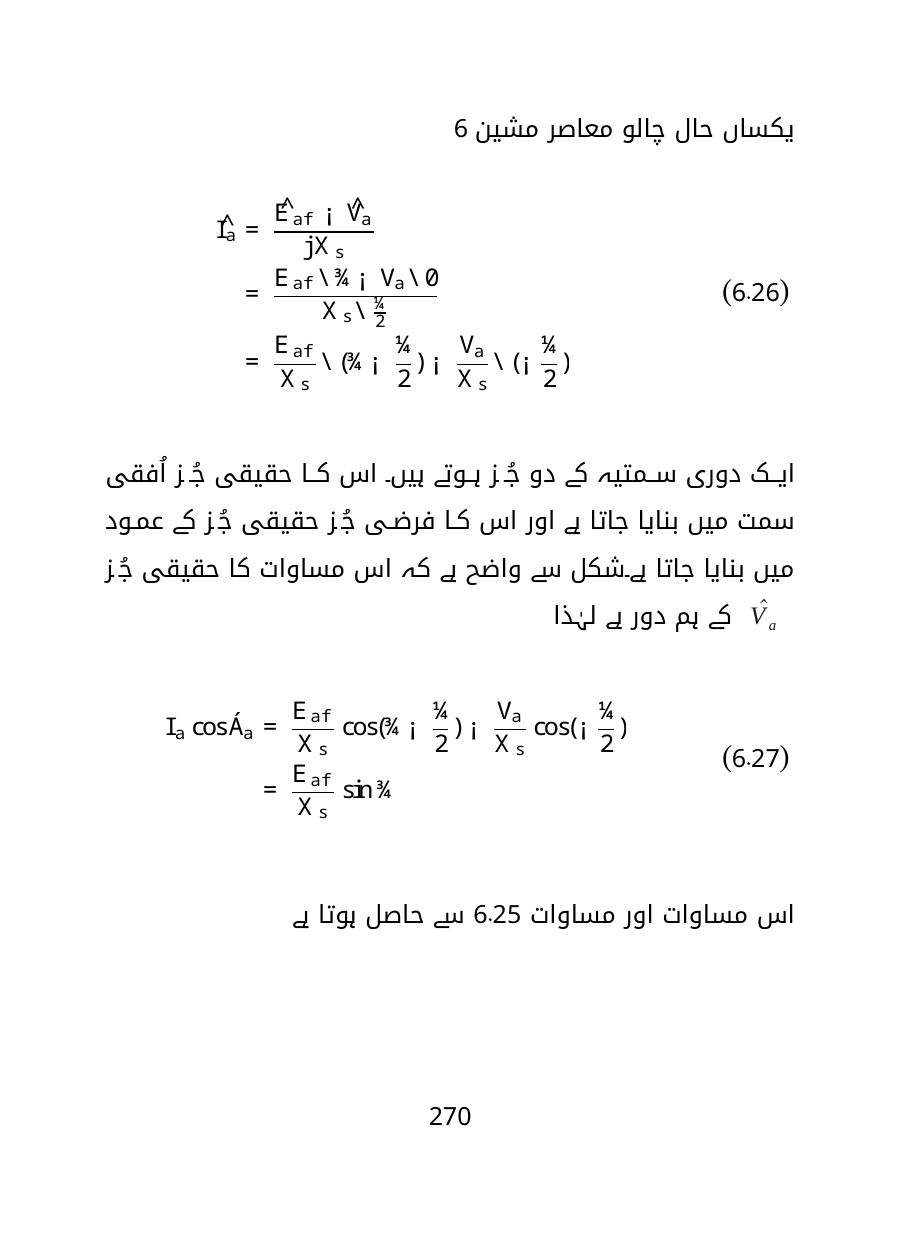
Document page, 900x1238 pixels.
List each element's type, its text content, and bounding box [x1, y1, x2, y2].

text ایک دوری سمتیہ کے دو جُز ہوتے ہیں۔ اس کا حقیقی جُز اُفقی سمت میں بنایا جاتا ہے اور اس کا فرضی جُز حقیقی جُز کے عمود میں بنایا جاتا ہے۔شکل سے واضح ہے کہ اس مساوات کا حقیقی جُز کے ہم دور ہے لہٰذا [105, 450, 795, 640]
table_header [105, 686, 692, 844]
table_header [105, 183, 686, 416]
table_header (6.26) [686, 183, 795, 416]
text اس مساوات اور مساوات 6.25 سے حاصل ہوتا ہے [105, 891, 795, 938]
table_header (6.27) [693, 686, 795, 844]
